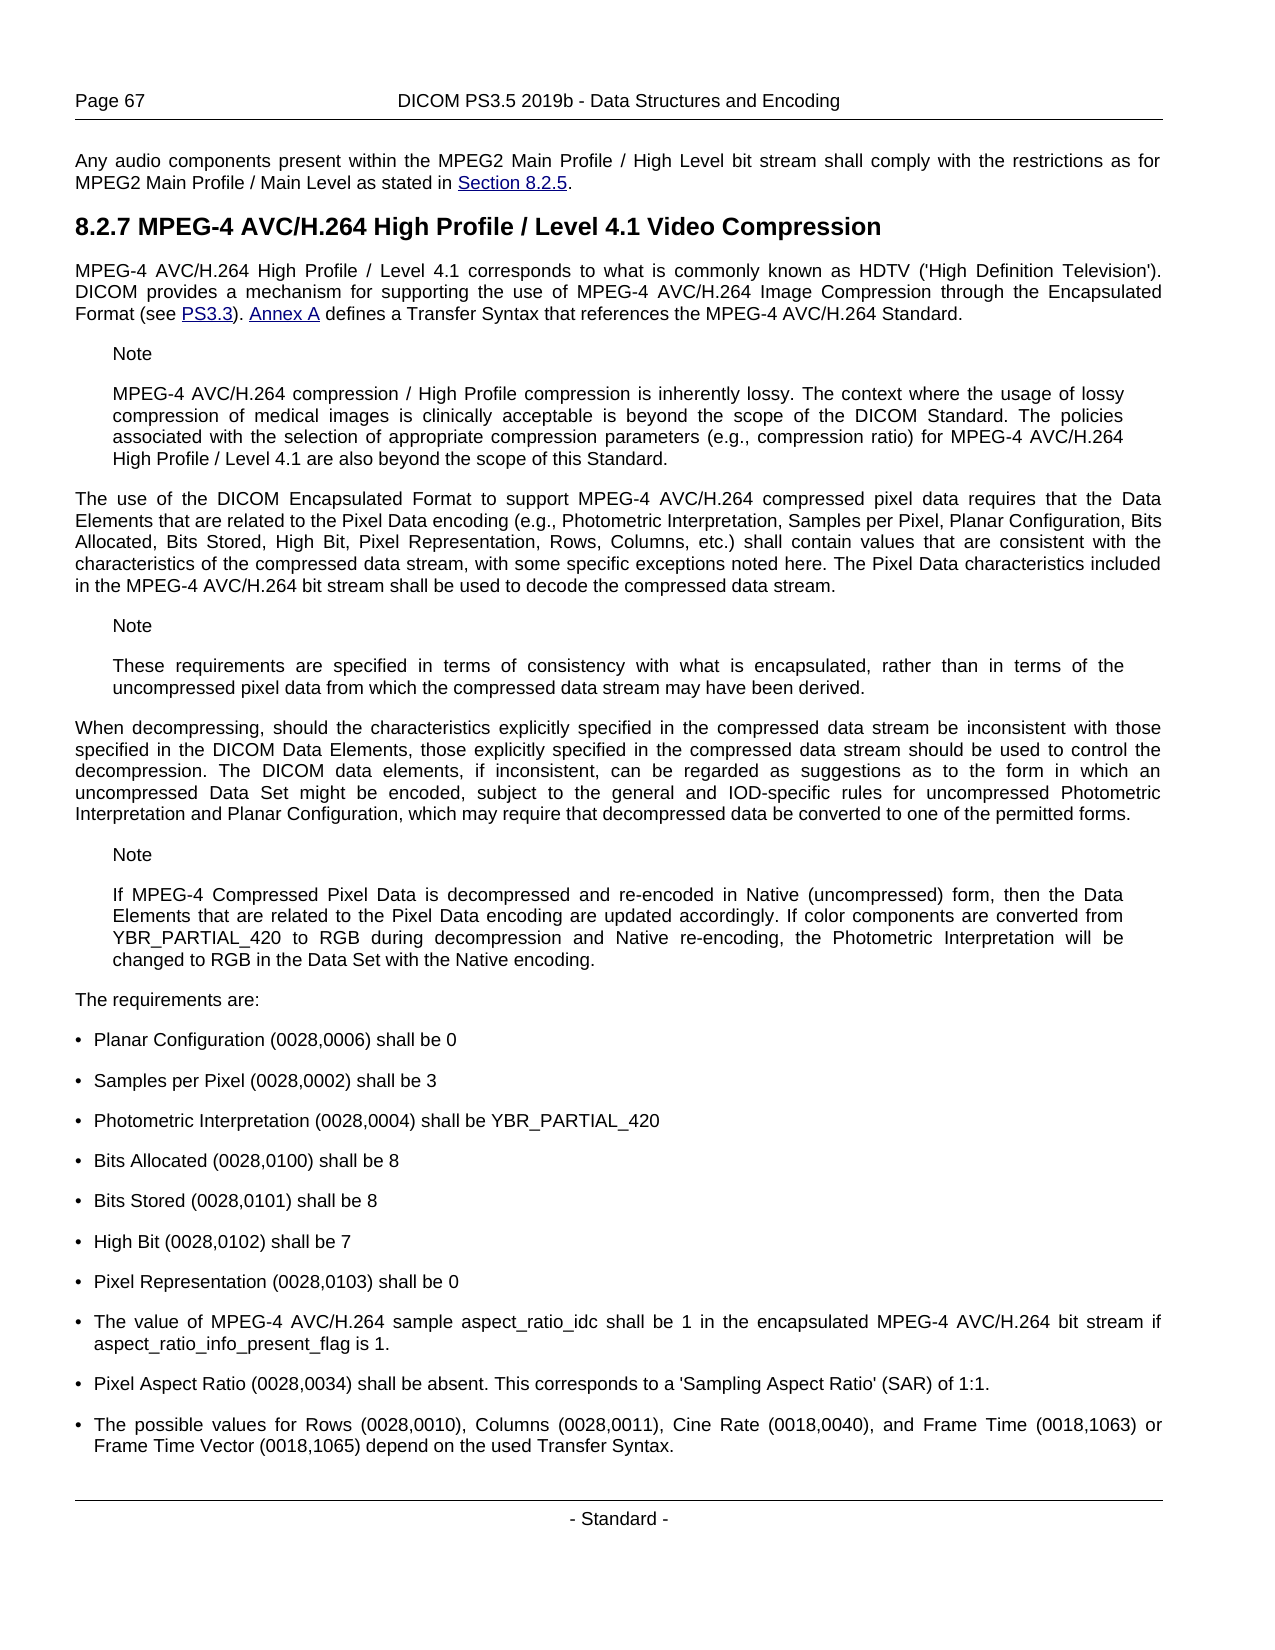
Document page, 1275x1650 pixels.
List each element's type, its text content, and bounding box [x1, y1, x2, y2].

text • Pixel Aspect Ratio (0028,0034) shall be absent. This corresponds to a 'Sampling Aspect Ratio' (SAR) of 1:1. [75, 1373, 1162, 1395]
text Note [112, 615, 1125, 636]
text Any audio components present within the MPEG2 Main Profile / High Level bit stream shall comply with the restrictions as for MPEG2 Main Profile / Main Level as stated in Section 8.2.5. [75, 150, 1162, 193]
text • The value of MPEG-4 AVC/H.264 sample aspect_ratio_idc shall be 1 in the encapsulated MPEG-4 AVC/H.264 bit stream if aspect_ratio_info_present_flag is 1. [75, 1311, 1162, 1354]
text When decompressing, should the characteristics explicitly specified in the compressed data stream be inconsistent with those specified in the DICOM Data Elements, those explicitly specified in the compressed data stream should be used to control the decompression. The DICOM data elements, if inconsistent, can be regarded as suggestions as to the form in which an uncompressed Data Set might be encoded, subject to the general and IOD-specific rules for uncompressed Photometric Interpretation and Planar Configuration, which may require that decompressed data be converted to one of the permitted forms. [75, 717, 1162, 825]
text The use of the DICOM Encapsulated Format to support MPEG-4 AVC/H.264 compressed pixel data requires that the Data Elements that are related to the Pixel Data encoding (e.g., Photometric Interpretation, Samples per Pixel, Planar Configuration, Bits Allocated, Bits Stored, High Bit, Pixel Representation, Rows, Columns, etc.) shall contain values that are consistent with the characteristics of the compressed data stream, with some specific exceptions noted here. The Pixel Data characteristics included in the MPEG-4 AVC/H.264 bit stream shall be used to decode the compressed data stream. [75, 488, 1162, 596]
text • Photometric Interpretation (0028,0004) shall be YBR_PARTIAL_420 [75, 1110, 1162, 1131]
text • Bits Allocated (0028,0100) shall be 8 [75, 1150, 1162, 1172]
text MPEG-4 AVC/H.264 compression / High Profile compression is inherently lossy. The context where the usage of lossy compression of medical images is clinically acceptable is beyond the scope of the DICOM Standard. The policies associated with the selection of appropriate compression parameters (e.g., compression ratio) for MPEG-4 AVC/H.264 High Profile / Level 4.1 are also beyond the scope of this Standard. [112, 383, 1125, 469]
text MPEG-4 AVC/H.264 High Profile / Level 4.1 corresponds to what is commonly known as HDTV ('High Definition Television'). DICOM provides a mechanism for supporting the use of MPEG-4 AVC/H.264 Image Compression through the Encapsulated Format (see PS3.3). Annex A defines a Transfer Syntax that references the MPEG-4 AVC/H.264 Standard. [75, 259, 1162, 324]
text • Planar Configuration (0028,0006) shall be 0 [75, 1029, 1162, 1051]
text • Bits Stored (0028,0101) shall be 8 [75, 1190, 1162, 1212]
text The requirements are: [75, 989, 1162, 1010]
text Note [112, 843, 1125, 865]
text • The possible values for Rows (0028,0010), Columns (0028,0011), Cine Rate (0018,0040), and Frame Time (0018,1063) or Frame Time Vector (0018,1065) depend on the used Transfer Syntax. [75, 1413, 1162, 1457]
text Note [112, 343, 1125, 364]
text These requirements are specified in terms of consistency with what is encapsulated, rather than in terms of the uncompressed pixel data from which the compressed data stream may have been derived. [112, 655, 1125, 698]
text • Samples per Pixel (0028,0002) shall be 3 [75, 1069, 1162, 1091]
text If MPEG-4 Compressed Pixel Data is decompressed and re-encoded in Native (uncompressed) form, then the Data Elements that are related to the Pixel Data encoding are updated accordingly. If color components are converted from YBR_PARTIAL_420 to RGB during decompression and Native re-encoding, the Photometric Interpretation will be changed to RGB in the Data Set with the Native encoding. [112, 884, 1125, 970]
text • High Bit (0028,0102) shall be 7 [75, 1231, 1162, 1252]
text • Pixel Representation (0028,0103) shall be 0 [75, 1271, 1162, 1292]
text 8.2.7 MPEG-4 AVC/H.264 High Profile / Level 4.1 Video Compression [75, 212, 1162, 241]
